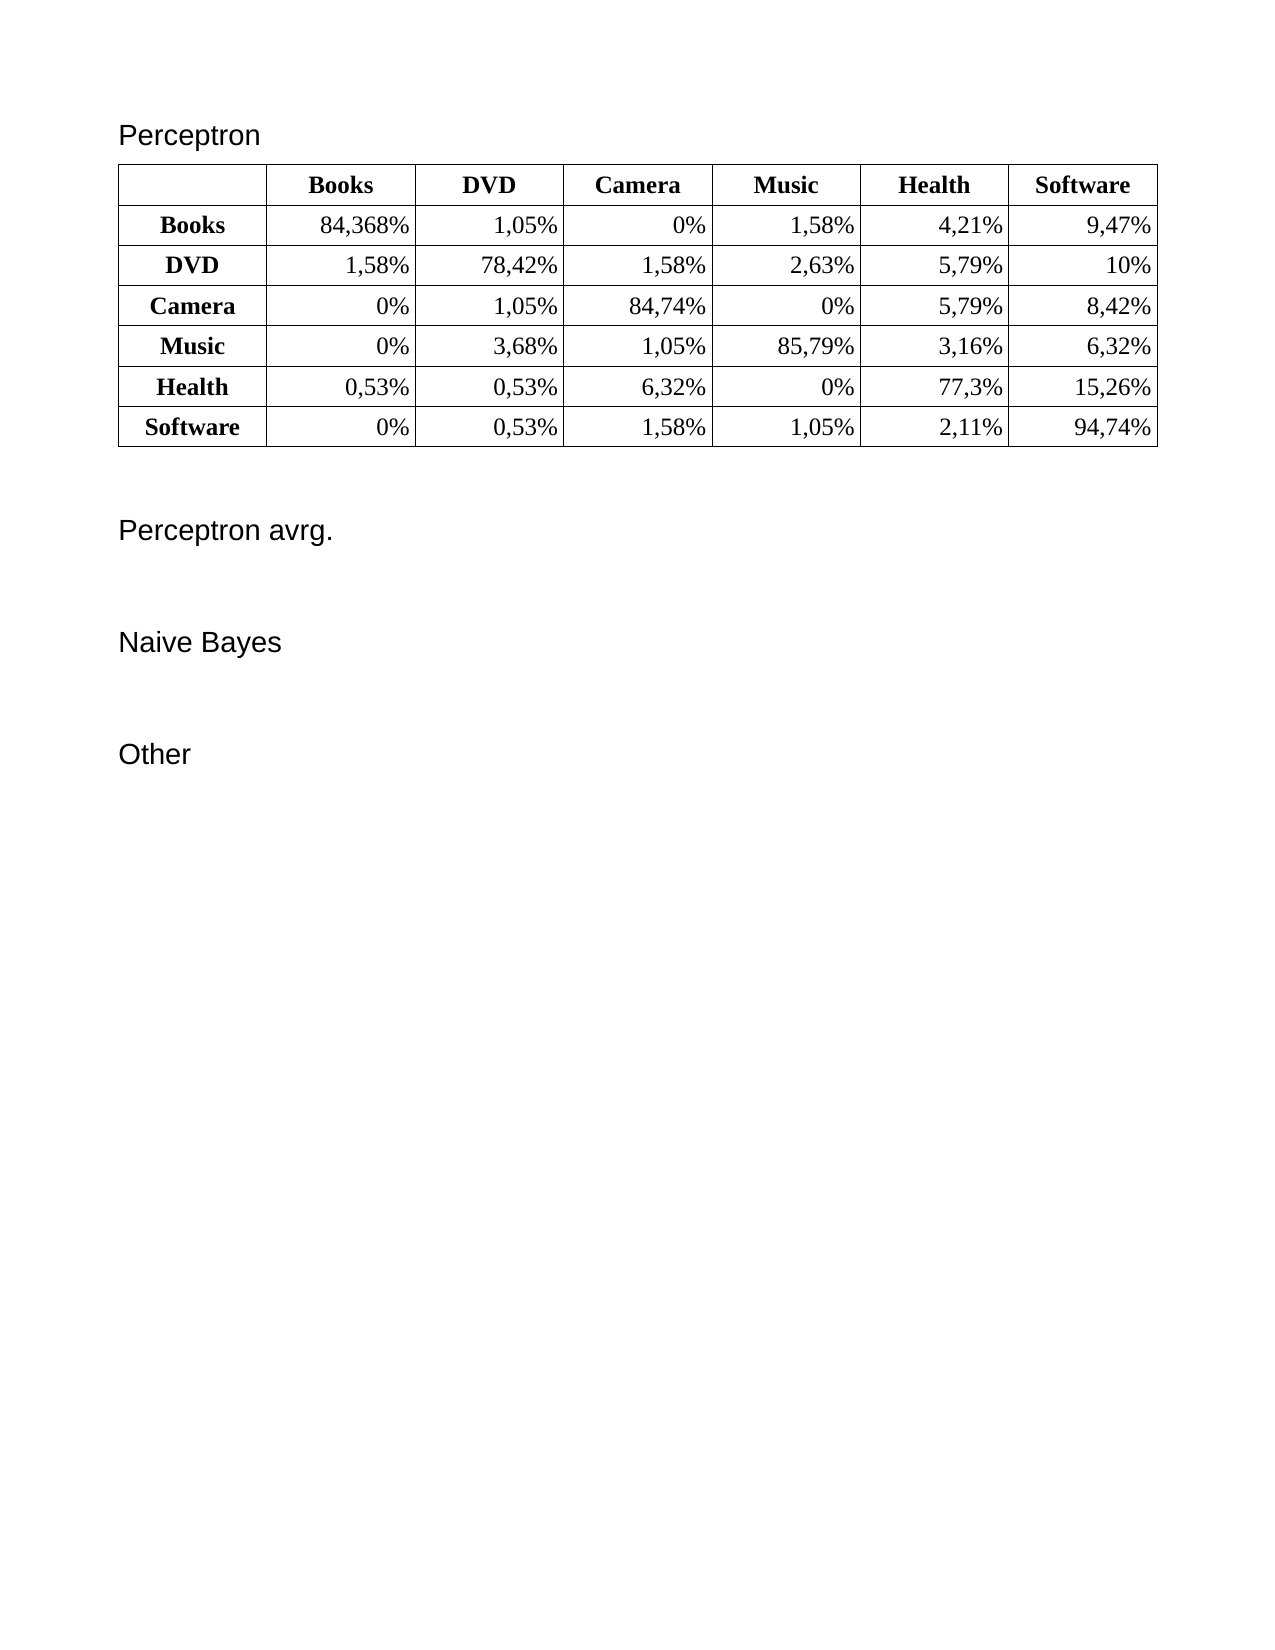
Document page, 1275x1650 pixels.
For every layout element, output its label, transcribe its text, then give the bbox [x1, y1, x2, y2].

table_cell 0,53% [416, 407, 563, 446]
table_cell 94,74% [1009, 407, 1157, 446]
table_cell 8,42% [1009, 286, 1157, 325]
table_cell 1,05% [564, 326, 712, 366]
subtitle Perceptron [118, 118, 1157, 152]
table_cell 78,42% [416, 246, 563, 285]
table_cell 4,21% [861, 206, 1008, 245]
table_header Books [267, 165, 415, 204]
table_cell 3,68% [416, 326, 563, 366]
subtitle Naive Bayes [118, 625, 1157, 658]
table_header DVD [416, 165, 563, 204]
table_cell 1,58% [564, 246, 712, 285]
table_cell 1,05% [713, 407, 860, 446]
table_cell 10% [1009, 246, 1157, 285]
table_cell 85,79% [713, 326, 860, 366]
table_cell 84,74% [564, 286, 712, 325]
subtitle Other [118, 737, 1157, 771]
table_cell 1,05% [416, 286, 563, 325]
table_cell 77,3% [861, 367, 1008, 406]
table_cell 0% [267, 286, 415, 325]
table_cell Camera [119, 286, 266, 325]
table_cell 15,26% [1009, 367, 1157, 406]
table_cell 1,05% [416, 206, 563, 245]
table_header Camera [564, 165, 712, 204]
table_cell 84,368% [267, 206, 415, 245]
table_cell 0% [564, 206, 712, 245]
table_cell 0% [267, 407, 415, 446]
table_header Music [713, 165, 860, 204]
table_cell 3,16% [861, 326, 1008, 366]
table_cell 9,47% [1009, 206, 1157, 245]
table_header Health [861, 165, 1008, 204]
table_cell Software [119, 407, 266, 446]
table_cell 1,58% [713, 206, 860, 245]
table_cell Music [119, 326, 266, 366]
table_cell 0,53% [267, 367, 415, 406]
table_cell DVD [119, 246, 266, 285]
table_cell 0% [713, 367, 860, 406]
table_cell 0% [713, 286, 860, 325]
table_cell 5,79% [861, 286, 1008, 325]
table_cell 1,58% [564, 407, 712, 446]
table_cell 1,58% [267, 246, 415, 285]
table_cell 0,53% [416, 367, 563, 406]
table_cell 6,32% [564, 367, 712, 406]
table_cell 2,63% [713, 246, 860, 285]
table_cell 5,79% [861, 246, 1008, 285]
table_cell Health [119, 367, 266, 406]
table_cell 2,11% [861, 407, 1008, 446]
subtitle Perceptron avrg. [118, 513, 1157, 546]
table_header Software [1009, 165, 1157, 204]
table_header [119, 165, 266, 204]
table_cell Books [119, 206, 266, 245]
table_cell 6,32% [1009, 326, 1157, 366]
table_cell 0% [267, 326, 415, 366]
